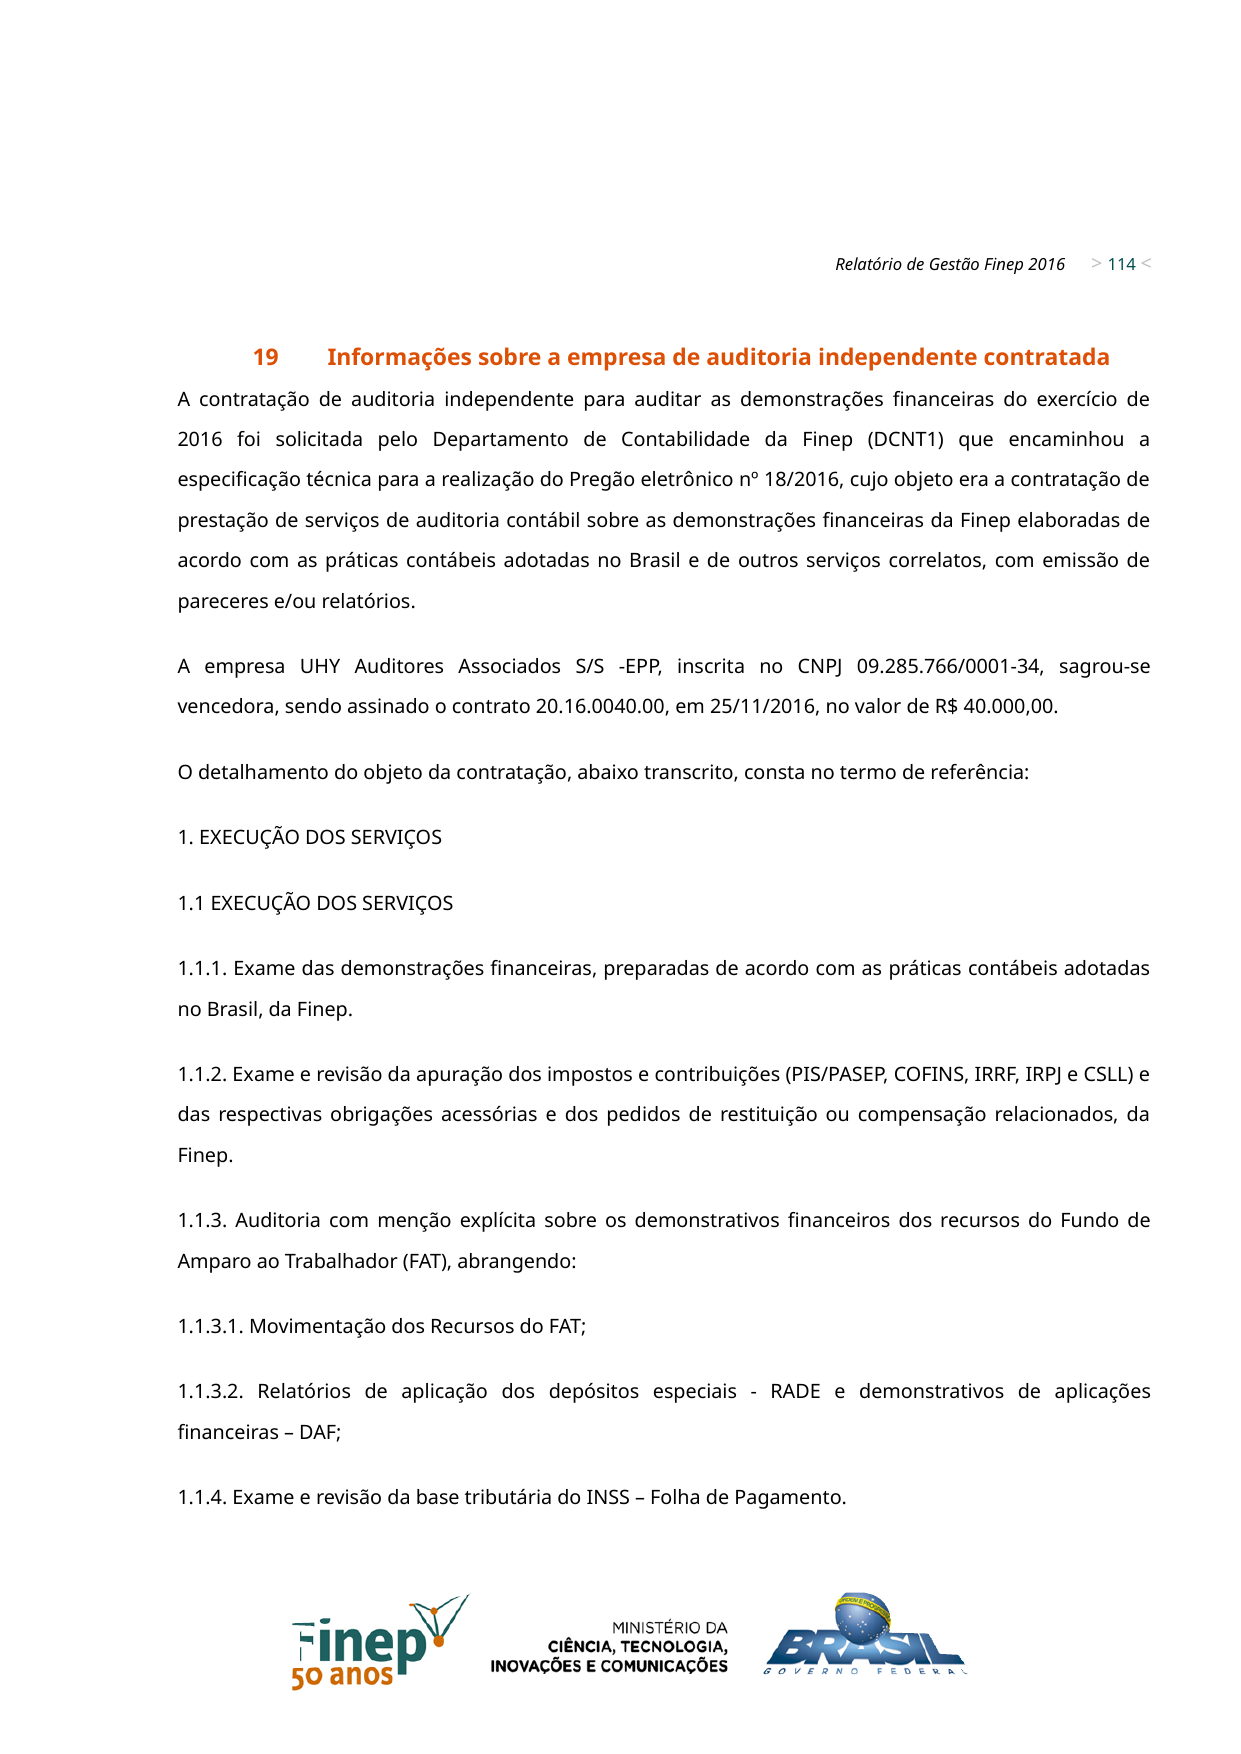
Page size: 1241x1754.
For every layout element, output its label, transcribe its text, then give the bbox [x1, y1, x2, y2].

text 1.1.4. Exame e revisão da base tributária do INSS – Folha de Pagamento. [177, 1484, 1152, 1511]
text A empresa UHY Auditores Associados S/S -EPP, inscrita no CNPJ 09.285.766/0001-34, sagrou-se vencedora, sendo assinado o contrato 20.16.0040.00, em 25/11/2016, no valor de R$ 40.000,00. [177, 652, 1152, 720]
text O detalhamento do objeto da contratação, abaixo transcrito, consta no termo de referência: [177, 758, 1152, 785]
subtitle Informações sobre a empresa de auditoria independente contratada [252, 341, 1152, 372]
text 1.1 EXECUÇÃO DOS SERVIÇOS [177, 889, 1152, 916]
text 1.1.1. Exame das demonstrações financeiras, preparadas de acordo com as práticas contábeis adotadas no Brasil, da Finep. [177, 954, 1152, 1022]
text 1.1.3.2. Relatórios de aplicação dos depósitos especiais - RADE e demonstrativos de aplicações financeiras – DAF; [177, 1378, 1152, 1445]
text A contratação de auditoria independente para auditar as demonstrações financeiras do exercício de 2016 foi solicitada pelo Departamento de Contabilidade da Finep (DCNT1) que encaminhou a especificação técnica para a realização do Pregão eletrônico nº 18/2016, cujo objeto era a contratação de prestação de serviços de auditoria contábil sobre as demonstrações financeiras da Finep elaboradas de acordo com as práticas contábeis adotadas no Brasil e de outros serviços correlatos, com emissão de pareceres e/ou relatórios. [177, 385, 1152, 614]
text 1.1.3.1. Movimentação dos Recursos do FAT; [177, 1312, 1152, 1339]
text 1.1.2. Exame e revisão da apuração dos impostos e contribuições (PIS/PASEP, COFINS, IRRF, IRPJ e CSLL) e das respectivas obrigações acessórias e dos pedidos de restituição ou compensação relacionados, da Finep. [177, 1060, 1152, 1168]
text 1. EXECUÇÃO DOS SERVIÇOS [177, 824, 1152, 851]
text 1.1.3. Auditoria com menção explícita sobre os demonstrativos financeiros dos recursos do Fundo de Amparo ao Trabalhador (FAT), abrangendo: [177, 1207, 1152, 1274]
